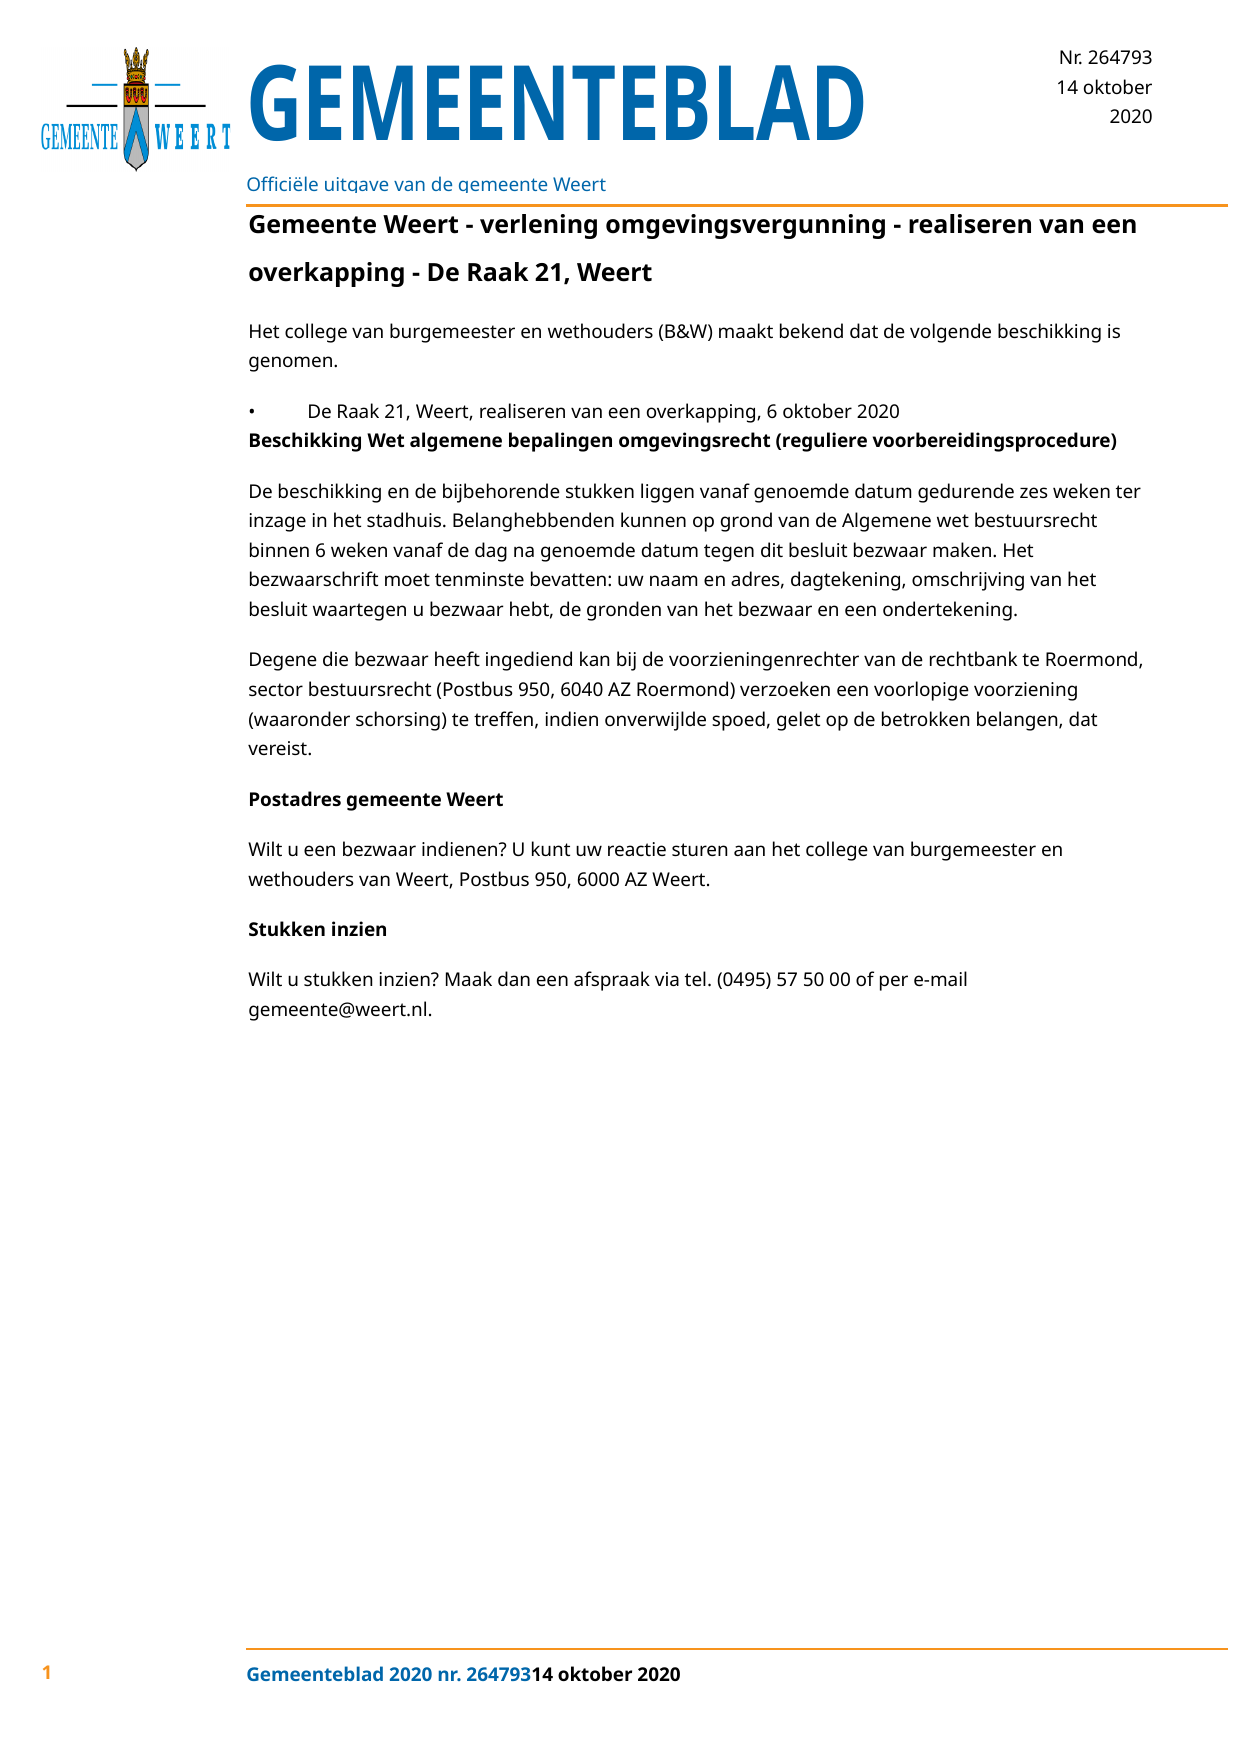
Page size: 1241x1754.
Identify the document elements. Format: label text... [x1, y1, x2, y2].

text Degene die bezwaar heeft ingediend kan bij de voorzieningenrechter van de rechtbank te Roermond, sector bestuursrecht (Postbus 950, 6040 AZ Roermond) verzoeken een voorlopige voorziening (waaronder schorsing) te treffen, indien onverwijlde spoed, gelet op de betrokken belangen, dat vereist. [248, 647, 1152, 761]
text Postadres gemeente Weert [248, 786, 1152, 812]
text Stukken inzien [248, 916, 1152, 942]
text Wilt u een bezwaar indienen? U kunt uw reactie sturen aan het college van burgemeester en wethouders van Weert, Postbus 950, 6000 AZ Weert. [248, 836, 1152, 892]
text De beschikking en de bijbehorende stukken liggen vanaf genoemde datum gedurende zes weken ter inzage in het stadhuis. Belanghebbenden kunnen op grond van de Algemene wet bestuursrecht binnen 6 weken vanaf de dag na genoemde datum tegen dit besluit bezwaar maken. Het bezwaarschrift moet tenminste bevatten: uw naam en adres, dagtekening, omschrijving van het besluit waartegen u bezwaar hebt, de gronden van het bezwaar en een ondertekening. [248, 478, 1152, 622]
text Gemeente Weert - verlening omgevingsvergunning - realiseren van een overkapping - De Raak 21, Weert [248, 207, 1152, 288]
text Het college van burgemeester en wethouders (B&W) maakt bekend dat de volgende beschikking is genomen. [248, 318, 1152, 373]
text Beschikking Wet algemene bepalingen omgevingsrecht (reguliere voorbereidingsprocedure) [248, 427, 1152, 453]
list De Raak 21, Weert, realiseren van een overkapping, 6 oktober 2020 [248, 398, 1152, 424]
picture [41, 47, 231, 172]
text Wilt u stukken inzien? Maak dan een afspraak via tel. (0495) 57 50 00 of per e-mail gemeente@weert.nl. [248, 967, 1152, 1022]
